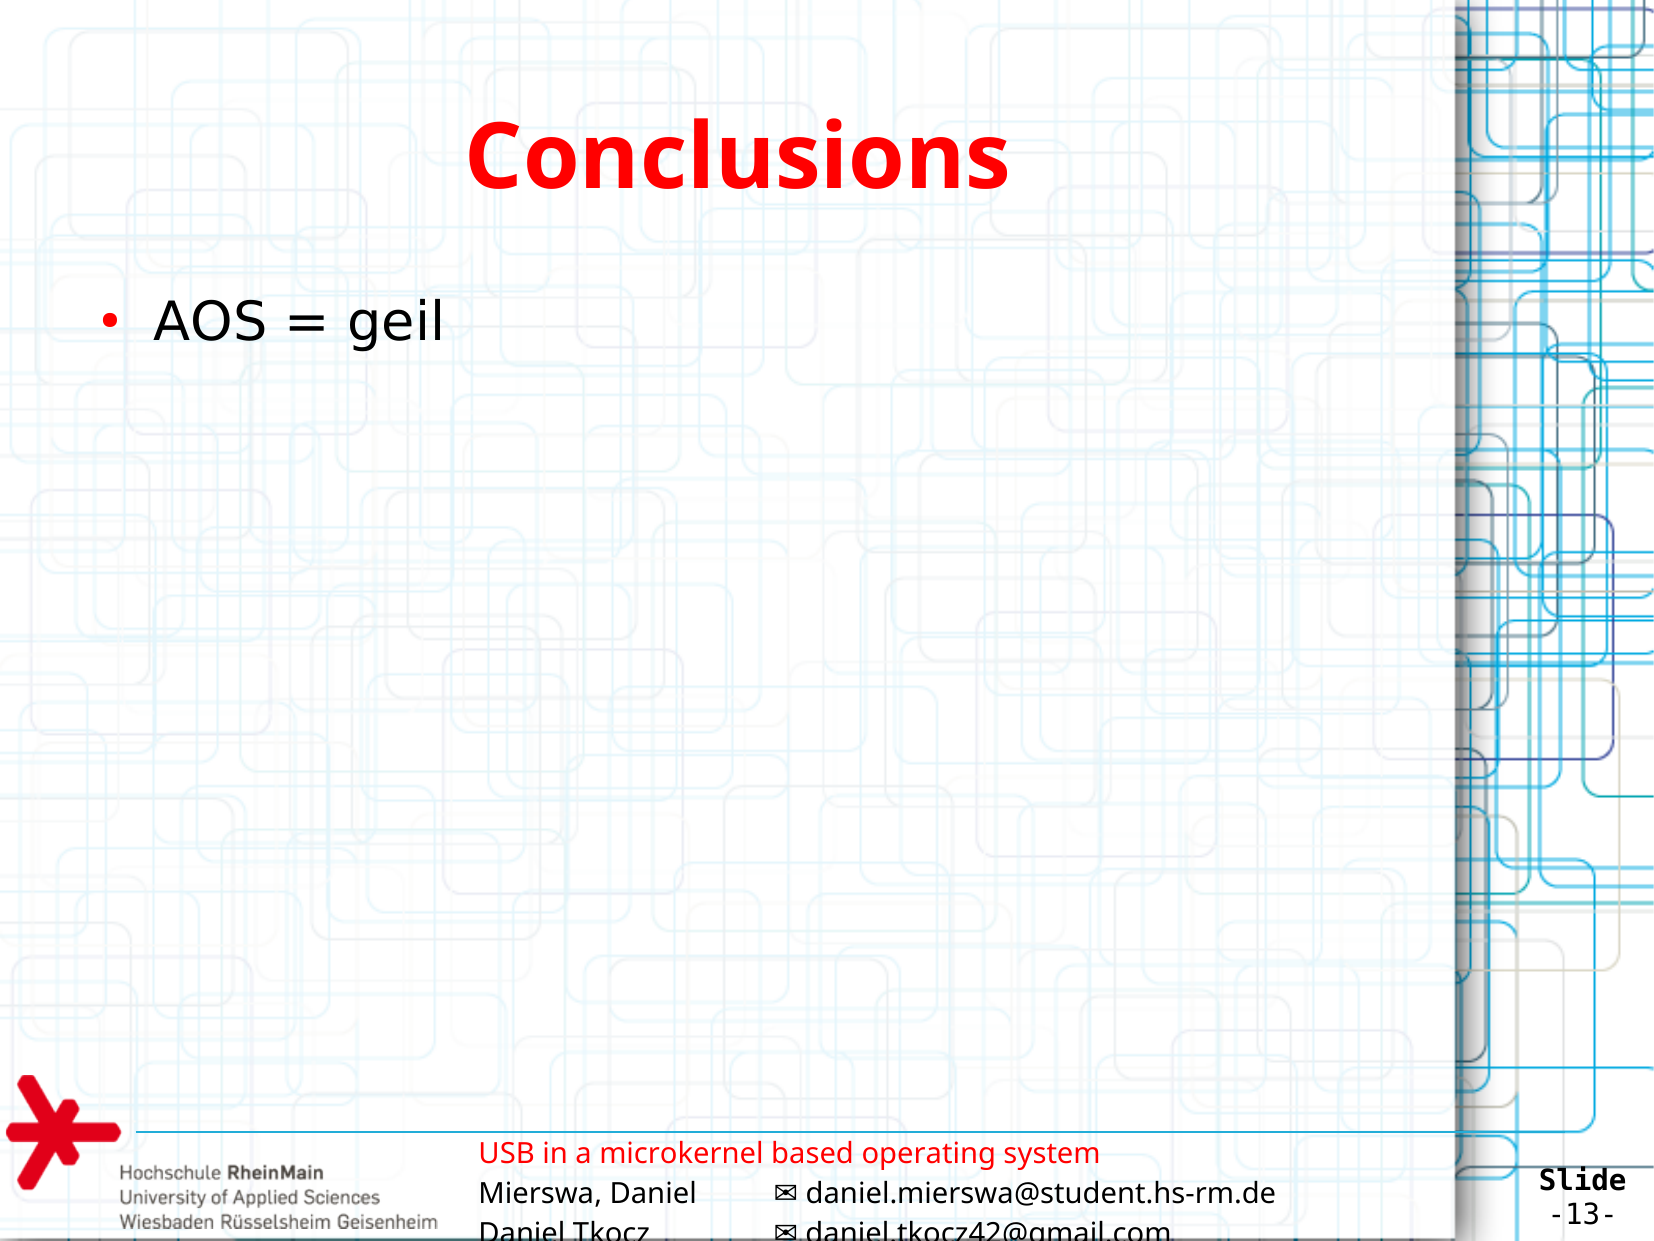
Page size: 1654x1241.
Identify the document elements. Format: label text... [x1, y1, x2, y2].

picture [608, 1229, 617, 1241]
picture [776, 1228, 782, 1237]
picture [1149, 1229, 1156, 1241]
picture [927, 1229, 936, 1241]
picture [1061, 1229, 1068, 1241]
picture [483, 1224, 495, 1241]
picture [1077, 1235, 1084, 1241]
picture [1006, 1224, 1024, 1241]
picture [503, 1235, 510, 1241]
picture [545, 1229, 553, 1234]
picture [521, 1229, 529, 1241]
picture [844, 1229, 852, 1241]
picture [1012, 1230, 1018, 1238]
list AOS = geil [82, 290, 1418, 1010]
picture [788, 1228, 794, 1237]
title Conclusions [59, 49, 1418, 257]
picture [0, 0, 1654, 1241]
picture [778, 1234, 792, 1238]
picture [777, 1226, 793, 1231]
picture [1032, 1229, 1041, 1241]
picture [1130, 1229, 1139, 1241]
picture [827, 1235, 834, 1241]
picture [1159, 1229, 1166, 1241]
picture [809, 1229, 818, 1241]
picture [869, 1229, 877, 1234]
picture [1051, 1229, 1058, 1241]
picture [971, 1225, 979, 1236]
